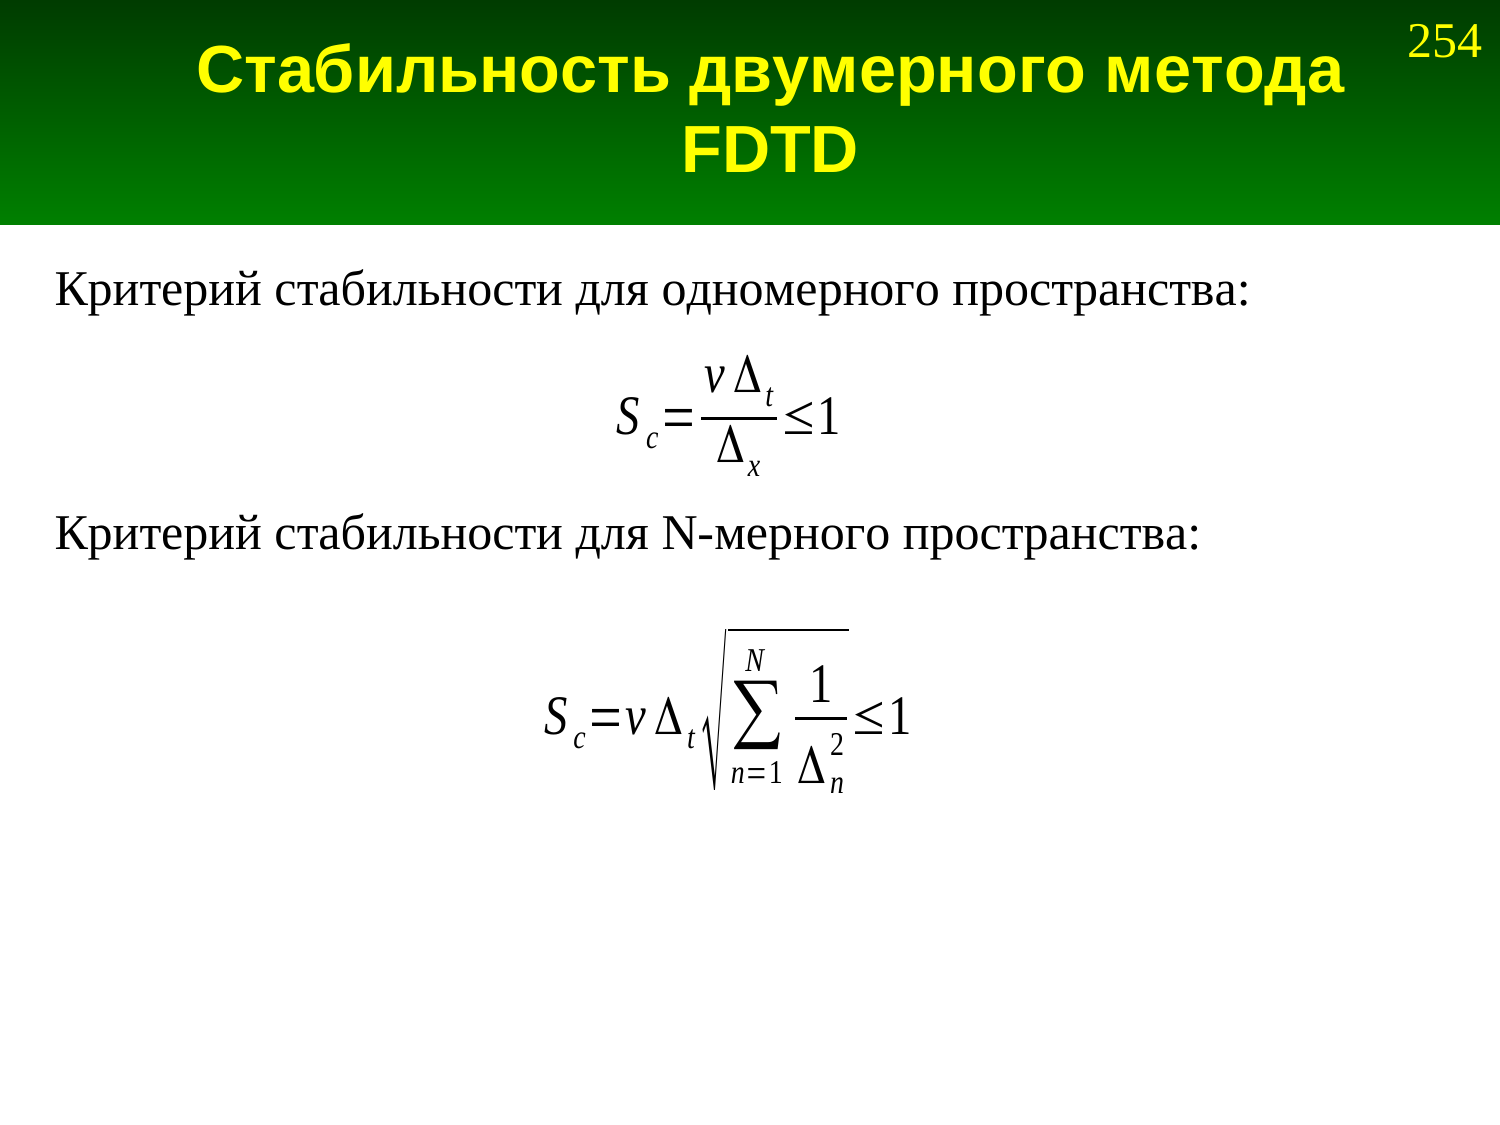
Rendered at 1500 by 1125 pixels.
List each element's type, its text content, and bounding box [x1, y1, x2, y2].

title Стабильность двумерного метода FDTD [100, 7, 1441, 204]
chart [529, 625, 924, 803]
text_box Критерий стабильности для одномерного пространства: [39, 248, 1267, 323]
text_box Критерий стабильности для N-мерного пространства: [39, 492, 1218, 567]
chart [602, 343, 853, 485]
